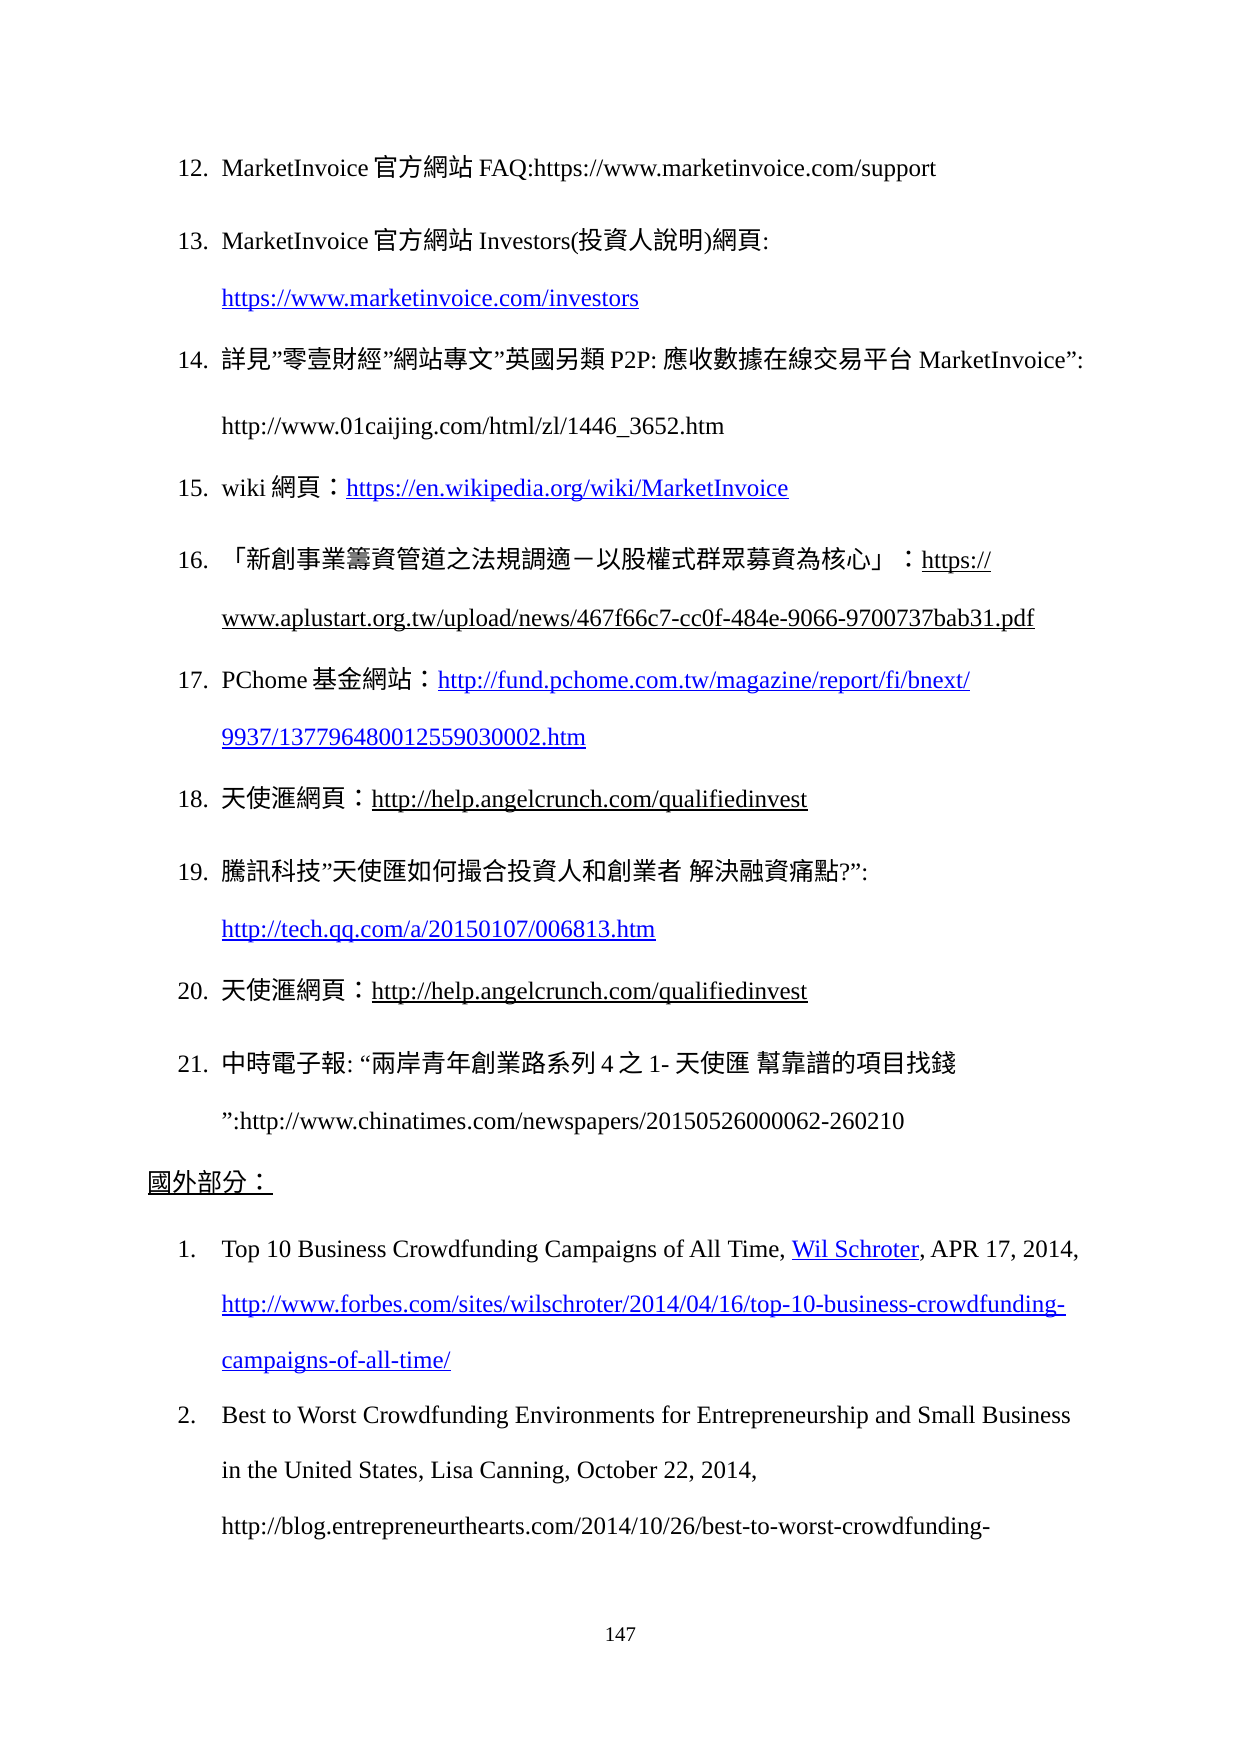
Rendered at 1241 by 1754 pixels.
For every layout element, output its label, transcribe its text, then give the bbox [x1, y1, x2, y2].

list 中時電子報: “兩岸青年創業路系列4之1- 天使匯 幫靠譜的項目找錢”:http://www.chinatimes.com/newspapers/20150526000062-260210 [177, 1043, 1092, 1135]
list 天使滙網頁：http://help.angelcrunch.com/qualifiedinvest [177, 971, 1092, 1007]
text 1. Top 10 Business Crowdfunding Campaigns of All Time, Wil Schroter, APR 17, 2014, http://www.forbes.com/sites/wilschroter/2014/04/16/top-10-business-crowdfunding-campaigns-of-all-time/ [177, 1235, 1092, 1373]
list MarketInvoice官方網站FAQ:https://www.marketinvoice.com/support [177, 148, 1092, 184]
text http://www.01caijing.com/html/zl/1446_3652.htm [221, 412, 1092, 440]
list PChome基金網站：http://fund.pchome.com.tw/magazine/report/fi/bnext/9937/137796480012559030002.htm [177, 659, 1092, 751]
list wiki網頁：https://en.wikipedia.org/wiki/MarketInvoice [177, 467, 1092, 504]
list 詳見”零壹財經”網站專文”英國另類P2P: 應收數據在線交易平台MarketInvoice”: [177, 339, 1092, 376]
text 2. Best to Worst Crowdfunding Environments for Entrepreneurship and Small Business in the United States, Lisa Canning, October 22, 2014, http://blog.entrepreneurthearts.com/2014/10/26/best-to-worst-crowdfunding- [177, 1401, 1092, 1540]
list 騰訊科技”天使匯如何撮合投資人和創業者 解決融資痛點?”: http://tech.qq.com/a/20150107/006813.htm [177, 851, 1092, 943]
list MarketInvoice官方網站Investors(投資人說明)網頁: https://www.marketinvoice.com/investors [177, 220, 1092, 312]
list 天使滙網頁：http://help.angelcrunch.com/qualifiedinvest [177, 779, 1092, 815]
list 「新創事業籌資管道之法規調適－以股權式群眾募資為核心」：https://www.aplustart.org.tw/upload/news/467f66c7-cc0f-484e-9066-9700737bab31.pdf [177, 540, 1092, 632]
text 國外部分： [148, 1162, 1092, 1199]
